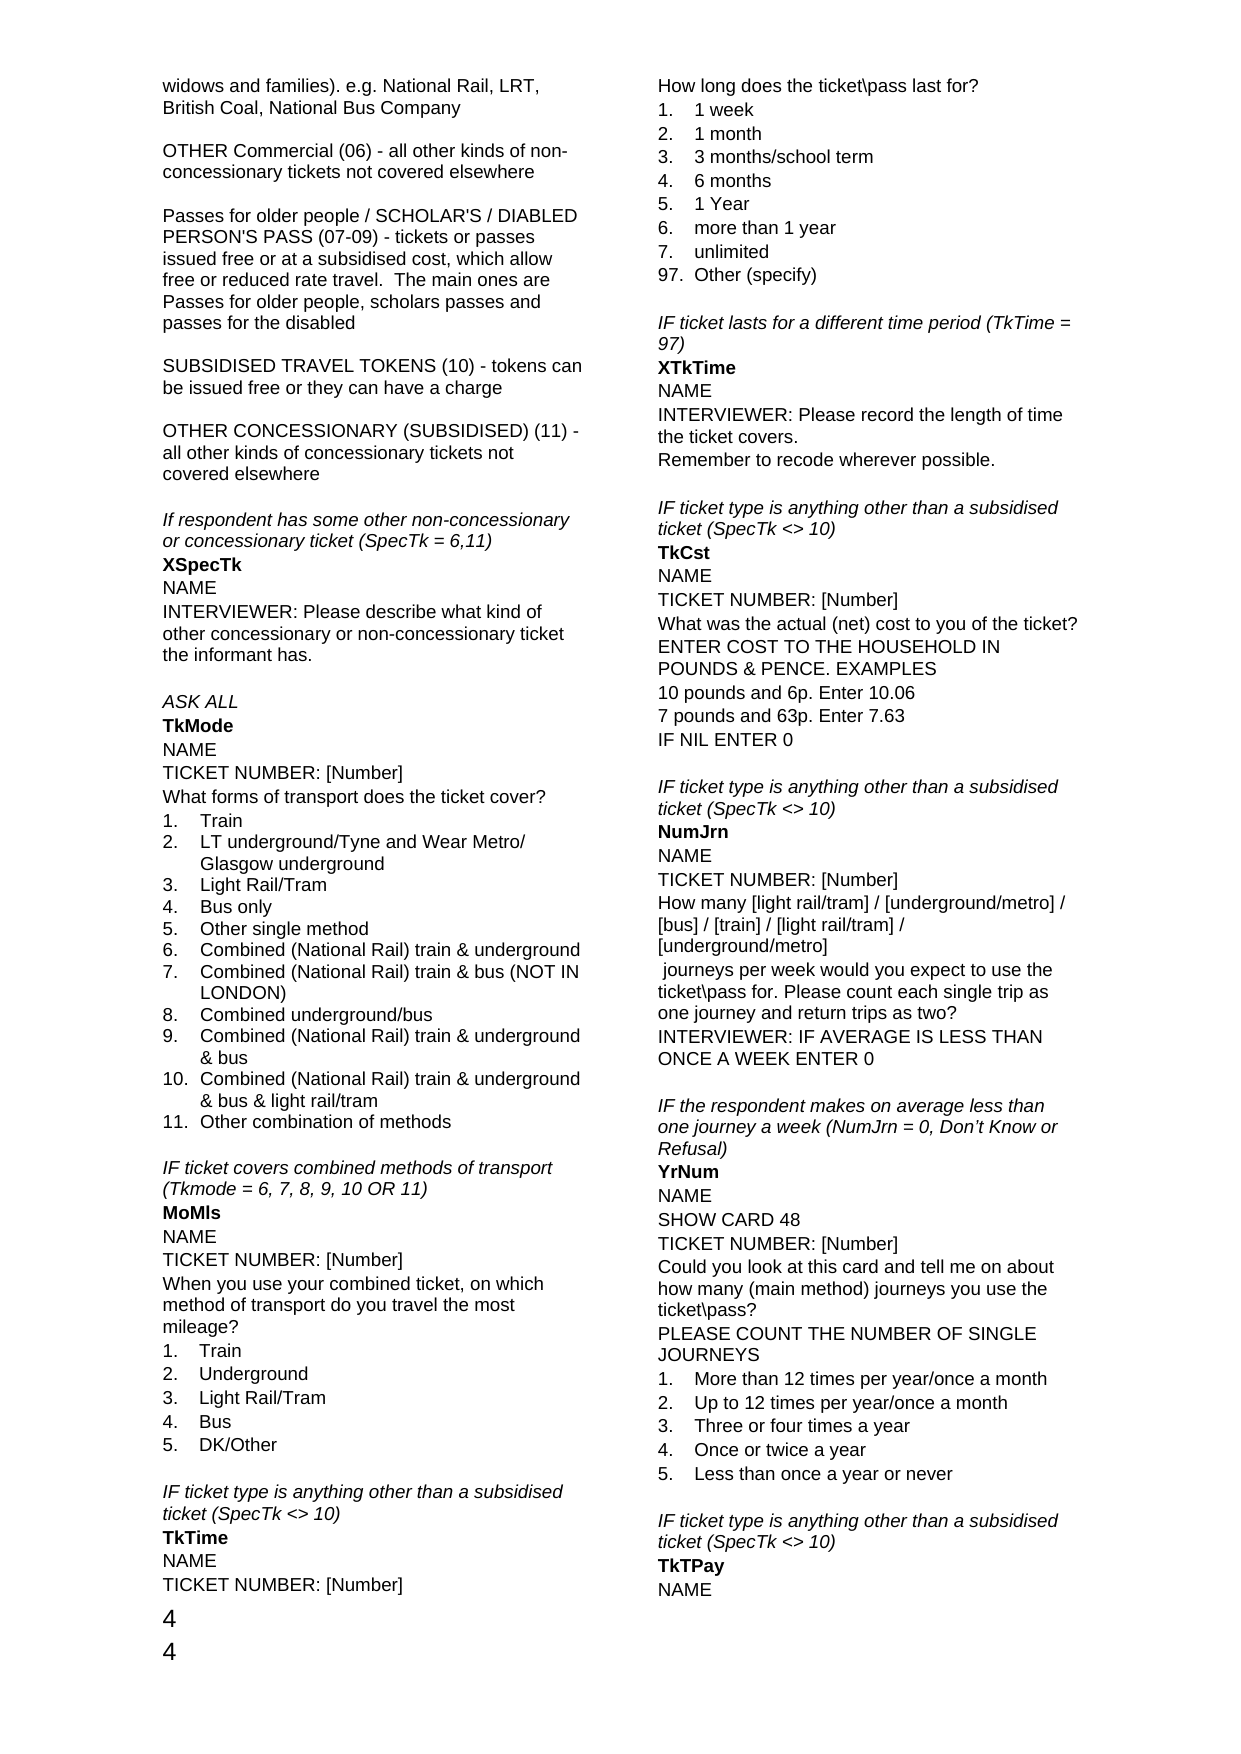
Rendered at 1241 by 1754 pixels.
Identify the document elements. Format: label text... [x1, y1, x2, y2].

text 3. Three or four times a year [658, 1415, 1078, 1437]
text 5. DK/Other [162, 1434, 583, 1456]
text 2. Underground [162, 1363, 583, 1385]
text 6. more than 1 year [658, 217, 1078, 238]
text 10 pounds and 6p. Enter 10.06 [658, 681, 1078, 703]
text PLEASE COUNT THE NUMBER OF SINGLE JOURNEYS [658, 1323, 1078, 1366]
list LT underground/Tyne and Wear Metro/ Glasgow underground [162, 831, 583, 874]
list Combined (National Rail) train & underground & bus [162, 1025, 583, 1068]
text TICKET NUMBER: [Number] [658, 589, 1078, 611]
text Could you look at this card and tell me on about how many (main method) journeys you use the ticket\pass? [658, 1256, 1078, 1321]
text OTHER Commercial (06) - all other kinds of non-concessionary tickets not covered elsewhere [162, 140, 583, 183]
text TkCst [658, 542, 1078, 563]
text IF ticket type is anything other than a subsidised ticket (SpecTk <> 10) [658, 776, 1078, 819]
text TkTPay [658, 1555, 1078, 1577]
text 1. Train [162, 1339, 583, 1361]
text INTERVIEWER: Please record the length of time the ticket covers. [658, 404, 1078, 447]
text 3. 3 months/school term [658, 146, 1078, 167]
text What was the actual (net) cost to you of the ticket? [658, 613, 1078, 634]
text NAME [658, 565, 1078, 587]
text TICKET NUMBER: [Number] [658, 868, 1078, 890]
text journeys per week would you expect to use the ticket\pass for. Please count each single trip as one journey and return trips as two? [658, 959, 1078, 1024]
text 5. Less than once a year or never [658, 1462, 1078, 1484]
text NAME [162, 577, 583, 599]
text INTERVIEWER: IF AVERAGE IS LESS THAN ONCE A WEEK ENTER 0 [658, 1026, 1078, 1069]
text widows and families). e.g. National Rail, LRT, British Coal, National Bus Company [162, 75, 583, 118]
text IF ticket covers combined methods of transport (Tkmode = 6, 7, 8, 9, 10 OR 11) [162, 1157, 583, 1200]
text ASK ALL [162, 691, 583, 713]
text 4. Once or twice a year [658, 1439, 1078, 1460]
list Bus only [162, 896, 583, 917]
text Remember to recode wherever possible. [658, 449, 1078, 471]
text 5. 1 Year [658, 193, 1078, 215]
text NAME [658, 380, 1078, 402]
text NAME [658, 1185, 1078, 1207]
text NAME [162, 1225, 583, 1247]
list Other single method [162, 917, 583, 939]
text Passes for older people / SCHOLAR'S / DIABLED PERSON'S PASS (07-09) - tickets or passes issued free or at a subsidised cost, which allow free or reduced rate travel. The main ones are Passes for older people, scholars passes and passes for the disabled [162, 204, 583, 334]
text IF the respondent makes on average less than one journey a week (NumJrn = 0, Don’t Know or Refusal) [658, 1094, 1078, 1159]
text 1. 1 week [658, 99, 1078, 120]
text IF ticket type is anything other than a subsidised ticket (SpecTk <> 10) [658, 1510, 1078, 1553]
text OTHER CONCESSIONARY (SUBSIDISED) (11) - all other kinds of concessionary tickets not covered elsewhere [162, 420, 583, 485]
text 1. More than 12 times per year/once a month [658, 1368, 1078, 1389]
text What forms of transport does the ticket cover? [162, 786, 583, 807]
text 97. Other (specify) [658, 264, 1078, 286]
text TICKET NUMBER: [Number] [658, 1232, 1078, 1254]
text NumJrn [658, 821, 1078, 843]
text XTkTime [658, 357, 1078, 378]
text How many [light rail/tram] / [underground/metro] / [bus] / [train] / [light rail/tram] / [underground/metro] [658, 892, 1078, 957]
list Light Rail/Tram [162, 874, 583, 896]
text IF ticket type is anything other than a subsidised ticket (SpecTk <> 10) [162, 1481, 583, 1524]
list Combined (National Rail) train & bus (NOT IN LONDON) [162, 960, 583, 1003]
text 4. 6 months [658, 169, 1078, 191]
text If respondent has some other non-concessionary or concessionary ticket (SpecTk = 6,11) [162, 508, 583, 551]
text NAME [162, 1550, 583, 1572]
text TkMode [162, 715, 583, 736]
text 2. 1 month [658, 122, 1078, 144]
text IF NIL ENTER 0 [658, 729, 1078, 750]
text 7. unlimited [658, 241, 1078, 262]
text SUBSIDISED TRAVEL TOKENS (10) - tokens can be issued free or they can have a charge [162, 355, 583, 398]
text IF ticket type is anything other than a subsidised ticket (SpecTk <> 10) [658, 496, 1078, 539]
text XSpecTk [162, 553, 583, 575]
list Combined (National Rail) train & underground [162, 939, 583, 960]
text INTERVIEWER: Please describe what kind of other concessionary or non-concessionary ticket the informant has. [162, 601, 583, 666]
text 7 pounds and 63p. Enter 7.63 [658, 705, 1078, 727]
text TICKET NUMBER: [Number] [162, 1574, 583, 1595]
text How long does the ticket\pass last for? [658, 75, 1078, 97]
text 2. Up to 12 times per year/once a month [658, 1392, 1078, 1413]
text NAME [658, 845, 1078, 866]
text ENTER COST TO THE HOUSEHOLD IN POUNDS & PENCE. EXAMPLES [658, 636, 1078, 679]
list Train [162, 809, 583, 831]
text 3. Light Rail/Tram [162, 1387, 583, 1408]
text NAME [658, 1579, 1078, 1600]
text TICKET NUMBER: [Number] [162, 762, 583, 784]
text TkTime [162, 1527, 583, 1548]
list Other combination of methods [162, 1111, 583, 1133]
text YrNum [658, 1161, 1078, 1183]
list Combined underground/bus [162, 1003, 583, 1025]
text TICKET NUMBER: [Number] [162, 1249, 583, 1271]
text 4. Bus [162, 1410, 583, 1432]
text When you use your combined ticket, on which method of transport do you travel the most mileage? [162, 1273, 583, 1337]
text MoMls [162, 1202, 583, 1223]
text IF ticket lasts for a different time period (TkTime = 97) [658, 311, 1078, 354]
list Combined (National Rail) train & underground & bus & light rail/tram [162, 1068, 583, 1111]
text SHOW CARD 48 [658, 1209, 1078, 1230]
text NAME [162, 738, 583, 760]
